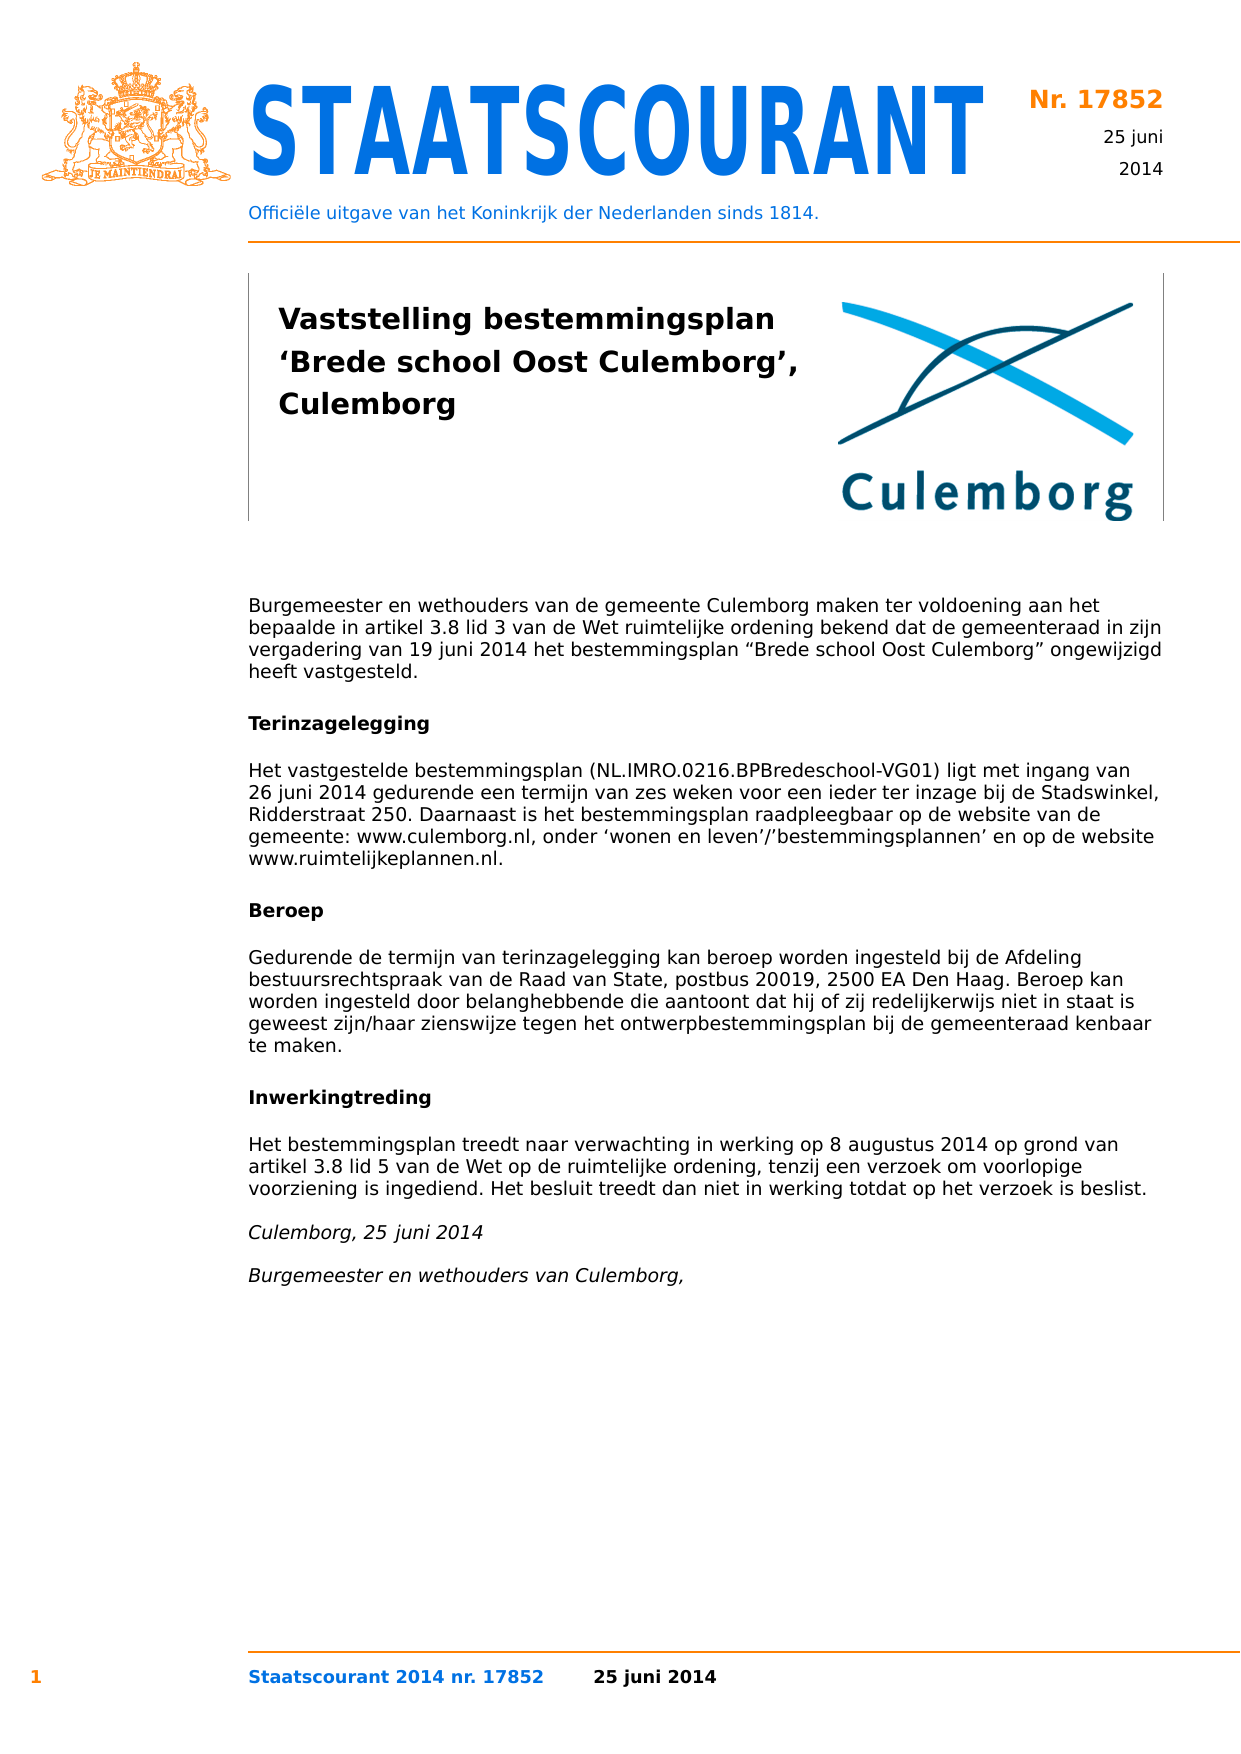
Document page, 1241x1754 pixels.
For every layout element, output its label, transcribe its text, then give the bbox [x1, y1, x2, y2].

table_cell 2014 [998, 153, 1240, 203]
table_header STAATSCOURANT [248, 62, 998, 203]
table_cell Officiële uitgave van het Koninkrijk der Nederlanden sinds 1814. [248, 203, 1240, 241]
picture [838, 374, 1134, 521]
picture [1012, 306, 1134, 432]
text Culemborg, 25 juni 2014 [248, 1222, 1163, 1243]
picture [970, 331, 1058, 361]
text Gedurende de termijn van terinzagelegging kan beroep worden ingesteld bij de Afdeling bestuursrechtspraak van de Raad van State, postbus 20019, 2500 EA Den Haag. Beroep kan worden ingesteld door belanghebbende die aantoont dat hij of zij redelijkerwijs niet in staat is geweest zijn/haar zienswijze tegen het ontwerpbestemmingsplan bij de gemeenteraad kenbaar te maken. [248, 947, 1163, 1057]
picture [1115, 488, 1122, 495]
subtitle Inwerkingtreding [248, 1087, 1163, 1109]
text Burgemeester en wethouders van de gemeente Culemborg maken ter voldoening aan het bepaalde in artikel 3.8 lid 3 van de Wet ruimtelijke ordening bekend dat de gemeenteraad in zijn vergadering van 19 juni 2014 het bestemmingsplan “Brede school Oost Culemborg” ongewijzigd heeft vastgesteld. [248, 595, 1163, 683]
subtitle Beroep [248, 900, 1163, 922]
table_header [25, 62, 248, 241]
table_cell 25 juni [998, 121, 1240, 153]
text Het bestemmingsplan treedt naar verwachting in werking op 8 augustus 2014 op grond van artikel 3.8 lid 5 van de Wet op de ruimtelijke ordening, tenzij een verzoek om voorlopige voorziening is ingediend. Het besluit treedt dan niet in werking totdat op het verzoek is beslist. [248, 1134, 1163, 1200]
text Burgemeester en wethouders van Culemborg, [248, 1265, 1163, 1287]
picture [41, 62, 231, 186]
subtitle Vaststelling bestemmingsplan ‘Brede school Oost Culemborg’, Culemborg [249, 273, 1163, 302]
text Het vastgestelde bestemmingsplan (NL.IMRO.0216.BPBredeschool-VG01) ligt met ingang van 26 juni 2014 gedurende een termijn van zes weken voor een ieder ter inzage bij de Stadswinkel, Ridderstraat 250. Daarnaast is het bestemmingsplan raadpleegbaar op de website van de gemeente: www.culemborg.nl, onder ‘wonen en leven’/’bestemmingsplannen’ en op de website www.ruimtelijkeplannen.nl. [248, 760, 1163, 870]
picture [850, 302, 1128, 340]
table_header Nr. 17852 [998, 62, 1240, 121]
subtitle Terinzagelegging [248, 713, 1163, 735]
picture [838, 302, 943, 441]
picture [907, 354, 985, 406]
picture [1112, 509, 1125, 517]
